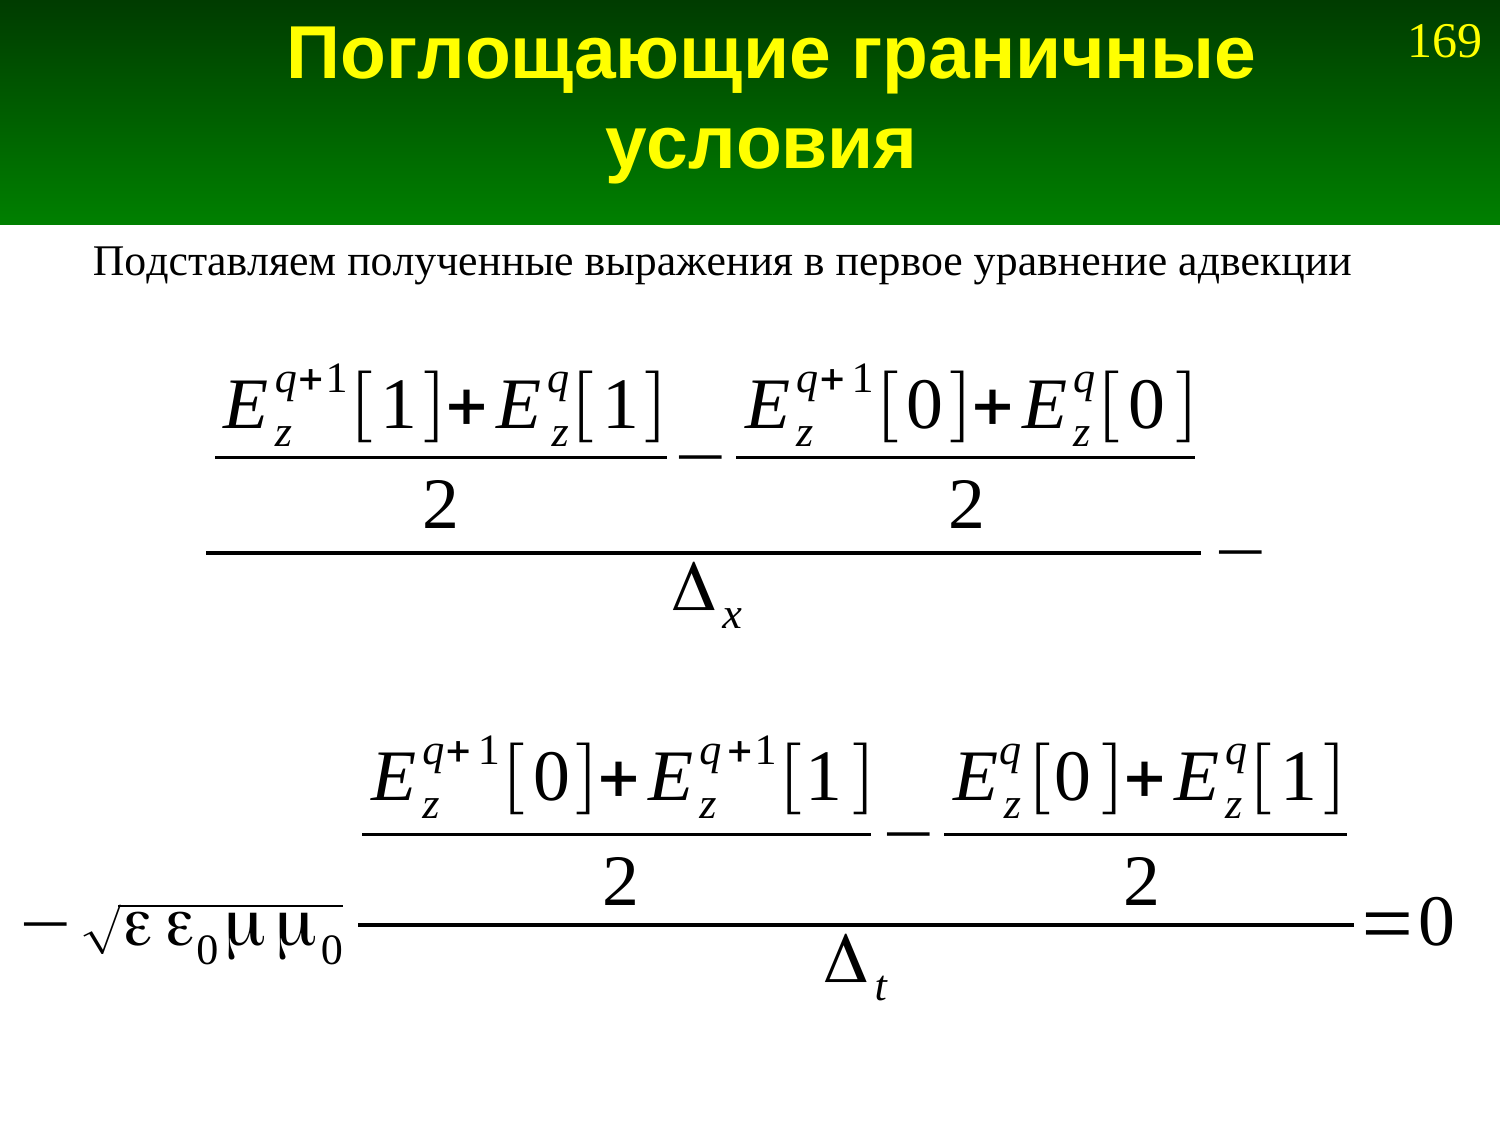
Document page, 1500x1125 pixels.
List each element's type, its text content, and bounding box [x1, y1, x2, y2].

title Поглощающие граничные условия [123, 0, 1399, 192]
text_box Подставляем полученные выражения в первое уравнение адвекции [78, 224, 1422, 300]
chart [0, 351, 1477, 1010]
